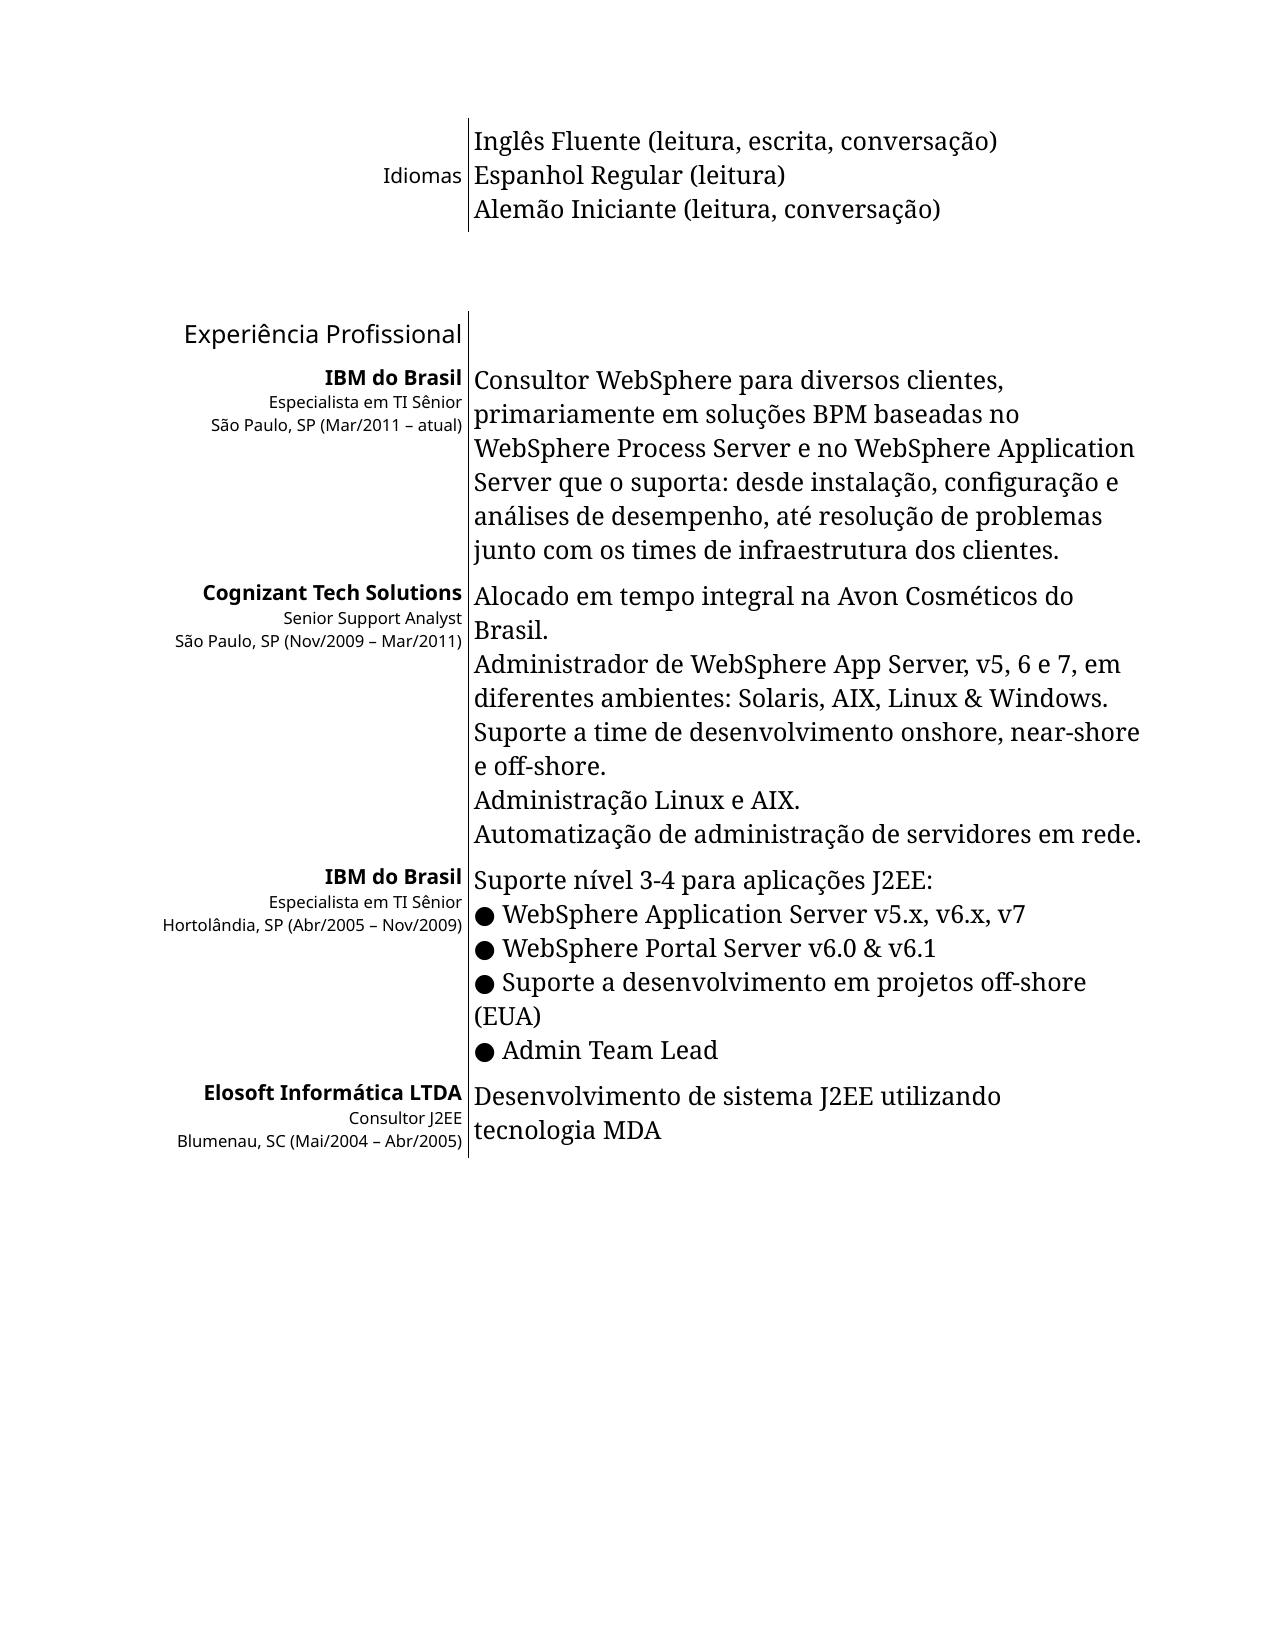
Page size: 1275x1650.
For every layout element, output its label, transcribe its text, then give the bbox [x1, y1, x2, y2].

table_cell Consultor WebSphere para diversos clientes, primariamente em soluções BPM baseadas no WebSphere Process Server e no WebSphere Application Server que o suporta: desde instalação, configuração e análises de desempenho, até resolução de problemas junto com os times de infraestrutura dos clientes. [469, 357, 1157, 573]
table_cell Desenvolvimento de sistema J2EE utilizando tecnologia MDA [469, 1073, 1157, 1158]
table_cell Alocado em tempo integral na Avon Cosméticos do Brasil. Administrador de WebSphere App Server, v5, 6 e 7, em diferentes ambientes: Solaris, AIX, Linux & Windows. Suporte a time de desenvolvimento onshore, near-shore e off-shore. Administração Linux e AIX. Automatização de administração de servidores em rede. [469, 573, 1157, 857]
table_cell IBM do Brasil Especialista em TI Sênior Hortolândia, SP (Abr/2005 – Nov/2009) [118, 857, 468, 1072]
table_cell Idiomas [118, 118, 468, 232]
table_cell Experiência Profissional [118, 311, 468, 357]
table_cell Inglês Fluente (leitura, escrita, conversação) Espanhol Regular (leitura) Alemão Iniciante (leitura, conversação) [469, 118, 1157, 232]
table_cell Elosoft Informática LTDA Consultor J2EE Blumenau, SC (Mai/2004 – Abr/2005) [118, 1073, 468, 1158]
table_cell IBM do Brasil Especialista em TI Sênior São Paulo, SP (Mar/2011 – atual) [118, 357, 468, 573]
table_cell [469, 311, 1157, 357]
table_cell [118, 232, 468, 311]
table_cell Cognizant Tech Solutions Senior Support Analyst São Paulo, SP (Nov/2009 – Mar/2011) [118, 573, 468, 857]
table_cell Suporte nível 3-4 para aplicações J2EE: ● WebSphere Application Server v5.x, v6.x, v7 ● WebSphere Portal Server v6.0 & v6.1 ● Suporte a desenvolvimento em projetos off-shore (EUA) ● Admin Team Lead [469, 857, 1157, 1072]
table_cell [468, 232, 1157, 311]
